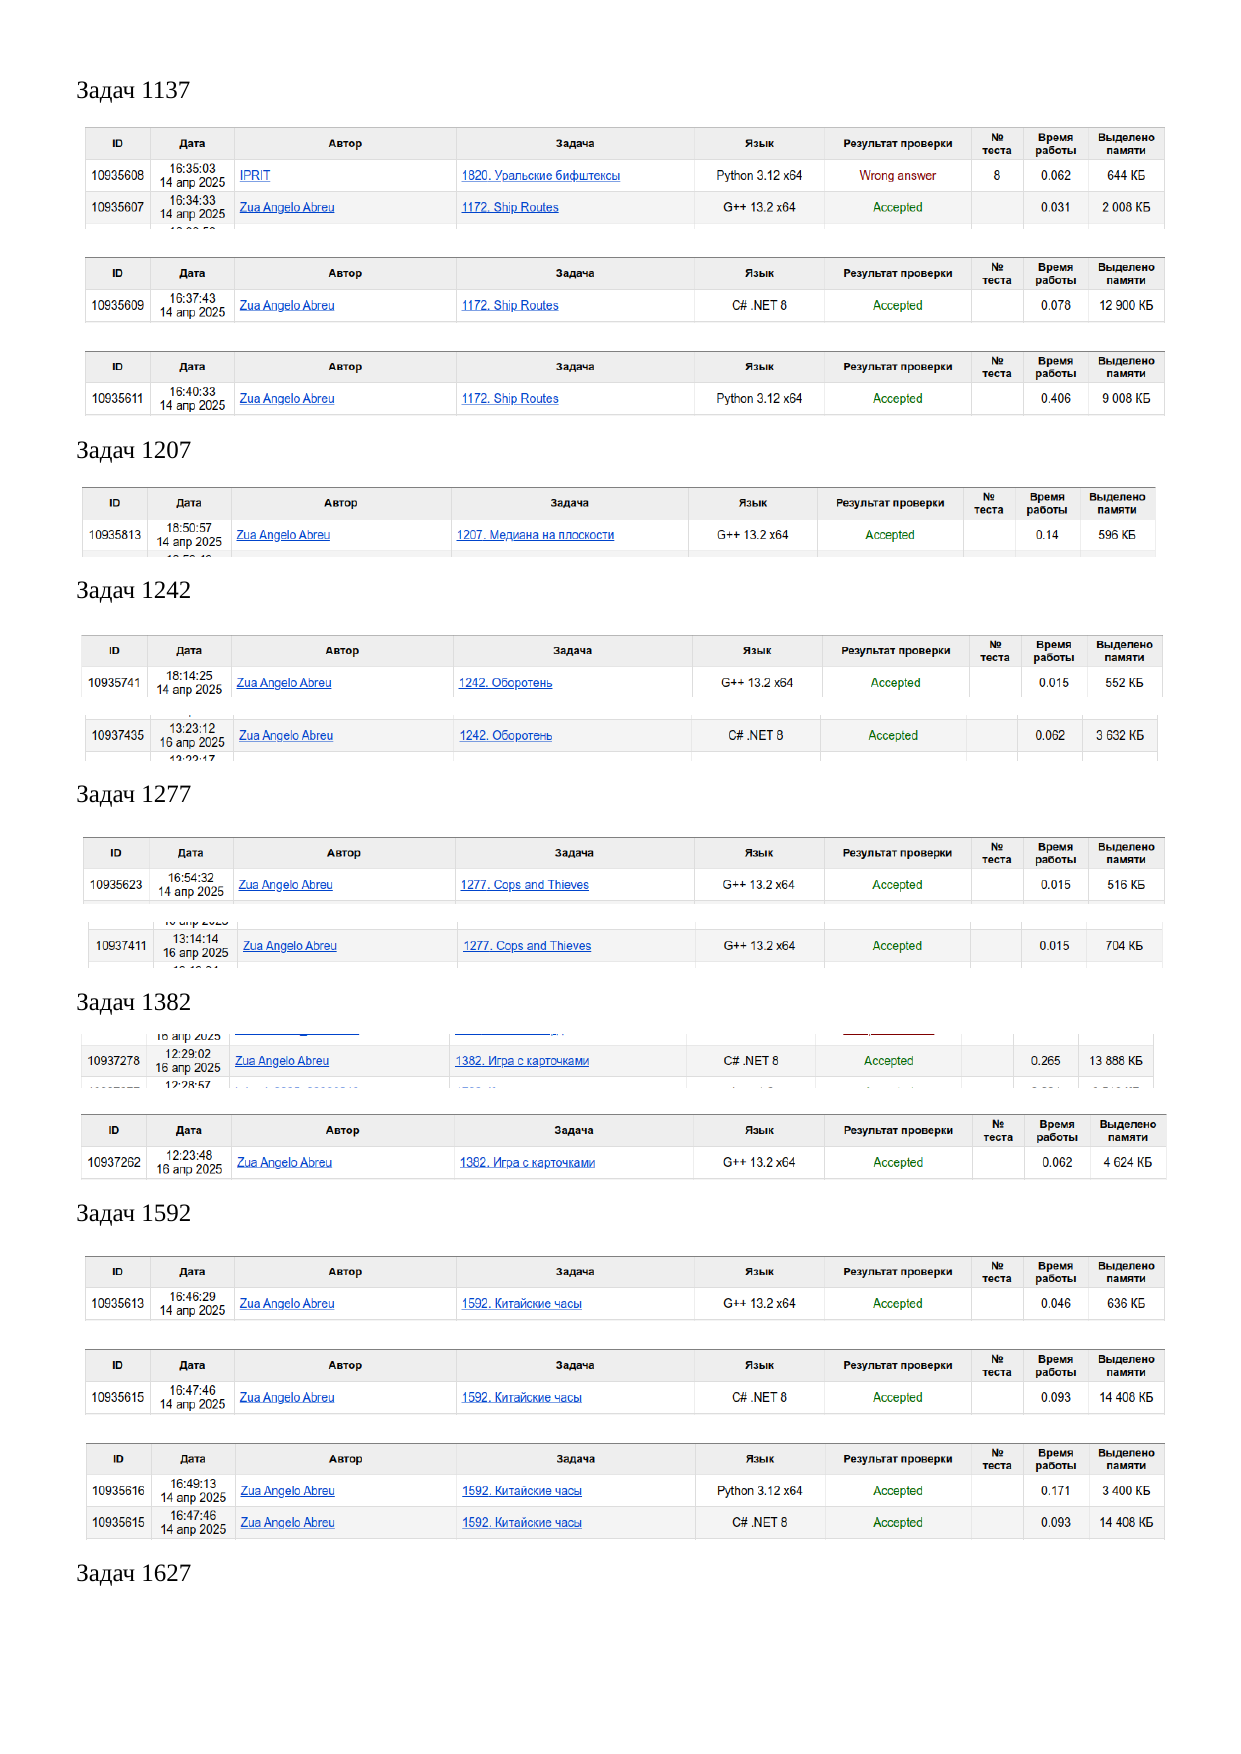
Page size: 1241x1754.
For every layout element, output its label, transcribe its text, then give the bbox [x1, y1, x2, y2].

text Задач 1382 [76, 987, 1166, 1015]
text Задач 1627 [76, 1558, 1166, 1587]
text Задач 1592 [76, 1198, 1166, 1227]
text Задач 1207 [76, 435, 1166, 464]
text Задач 1137 [76, 75, 1166, 104]
text Задач 1242 [76, 576, 1166, 604]
text Задач 1277 [76, 779, 1166, 808]
